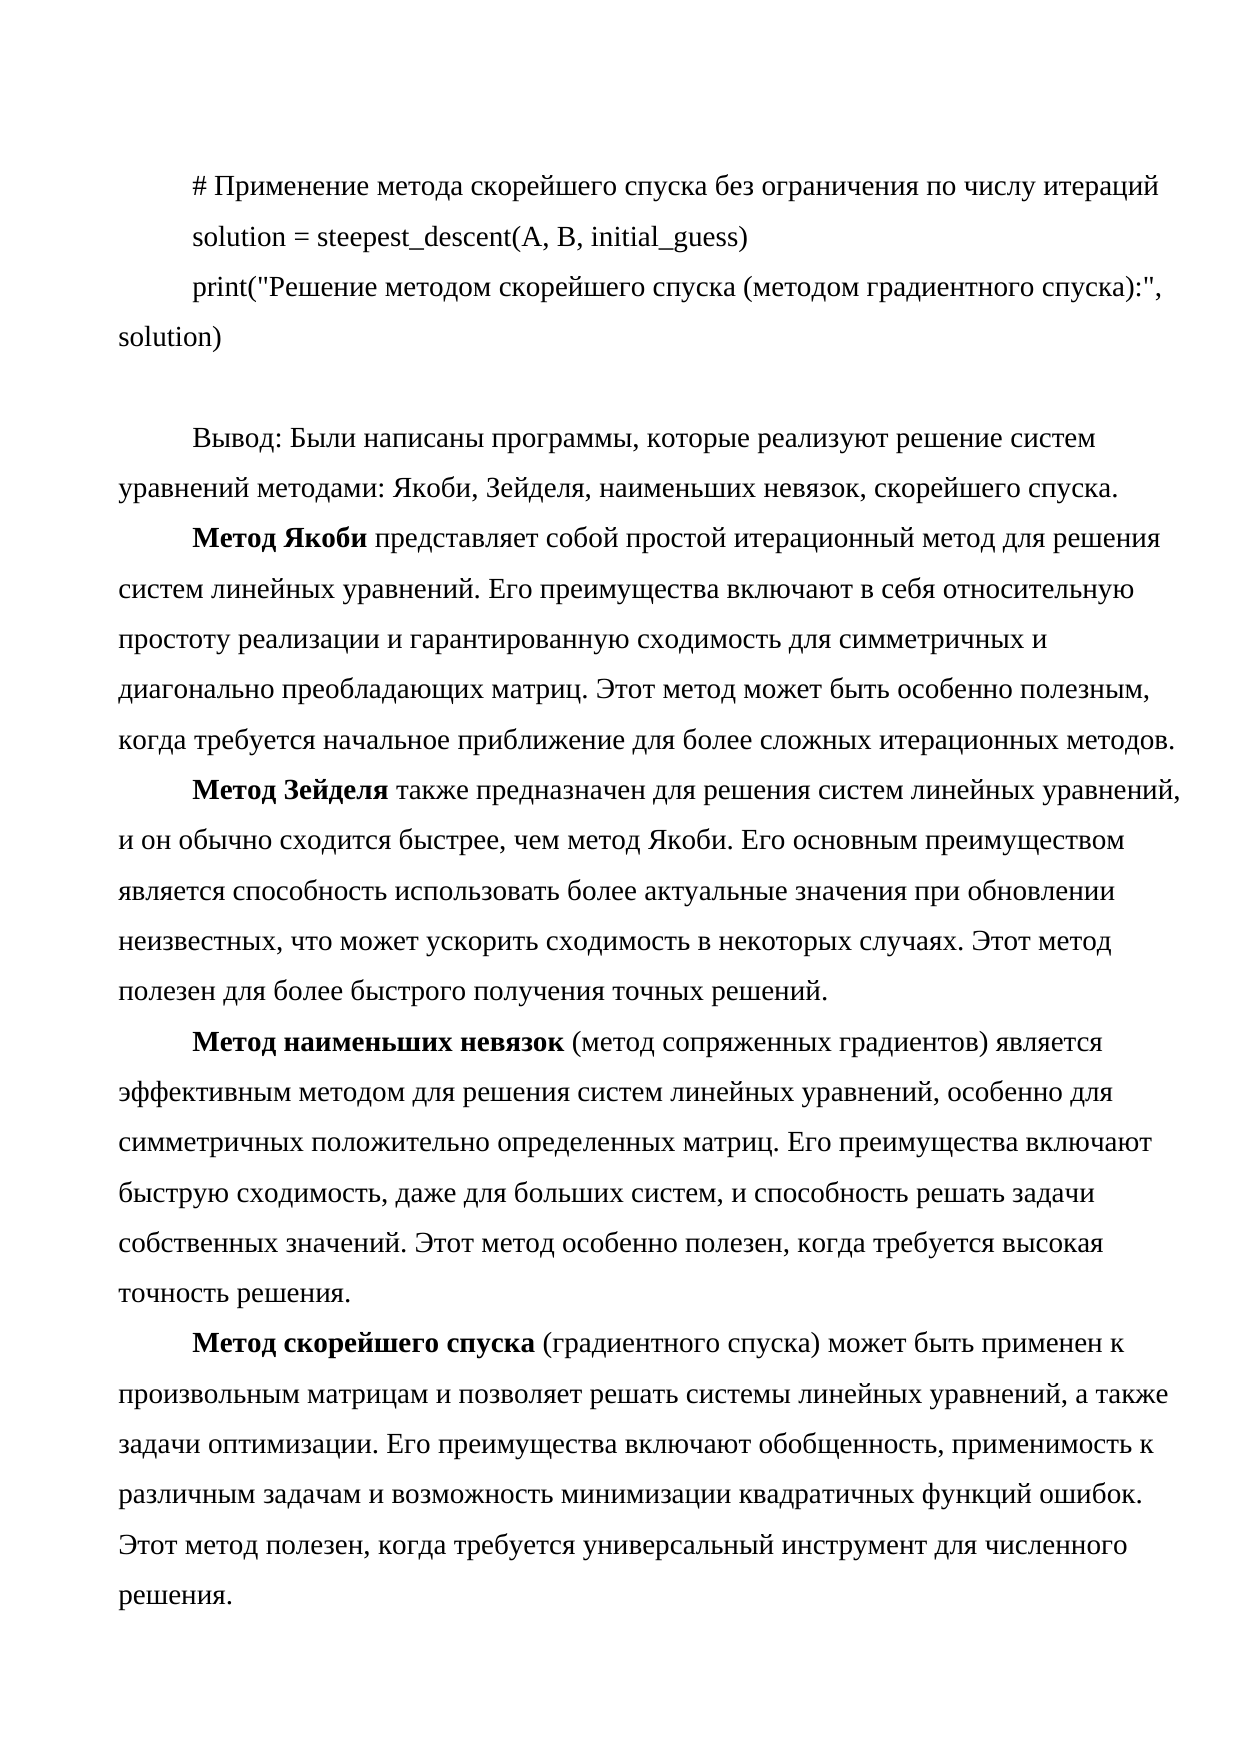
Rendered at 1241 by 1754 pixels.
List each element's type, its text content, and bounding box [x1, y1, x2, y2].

text Метод Якоби представляет собой простой итерационный метод для решения систем линейных уравнений. Его преимущества включают в себя относительную простоту реализации и гарантированную сходимость для симметричных и диагонально преобладающих матриц. Этот метод может быть особенно полезным, когда требуется начальное приближение для более сложных итерационных методов. [118, 521, 1181, 755]
text # Применение метода скорейшего спуска без ограничения по числу итераций [118, 168, 1181, 202]
text Метод Зейделя также предназначен для решения систем линейных уравнений, и он обычно сходится быстрее, чем метод Якоби. Его основным преимуществом является способность использовать более актуальные значения при обновлении неизвестных, что может ускорить сходимость в некоторых случаях. Этот метод полезен для более быстрого получения точных решений. [118, 772, 1181, 1007]
text Метод скорейшего спуска (градиентного спуска) может быть применен к произвольным матрицам и позволяет решать системы линейных уравнений, а также задачи оптимизации. Его преимущества включают обобщенность, применимость к различным задачам и возможность минимизации квадратичных функций ошибок. Этот метод полезен, когда требуется универсальный инструмент для численного решения. [118, 1326, 1181, 1611]
text Метод наименьших невязок (метод сопряженных градиентов) является эффективным методом для решения систем линейных уравнений, особенно для симметричных положительно определенных матриц. Его преимущества включают быструю сходимость, даже для больших систем, и способность решать задачи собственных значений. Этот метод особенно полезен, когда требуется высокая точность решения. [118, 1024, 1181, 1309]
text solution = steepest_descent(A, B, initial_guess) [118, 219, 1181, 252]
text Вывод: Были написаны программы, которые реализуют решение систем уравнений методами: Якоби, Зейделя, наименьших невязок, скорейшего спуска. [118, 420, 1181, 504]
text print("Решение методом скорейшего спуска (методом градиентного спуска):", solution) [118, 269, 1181, 353]
